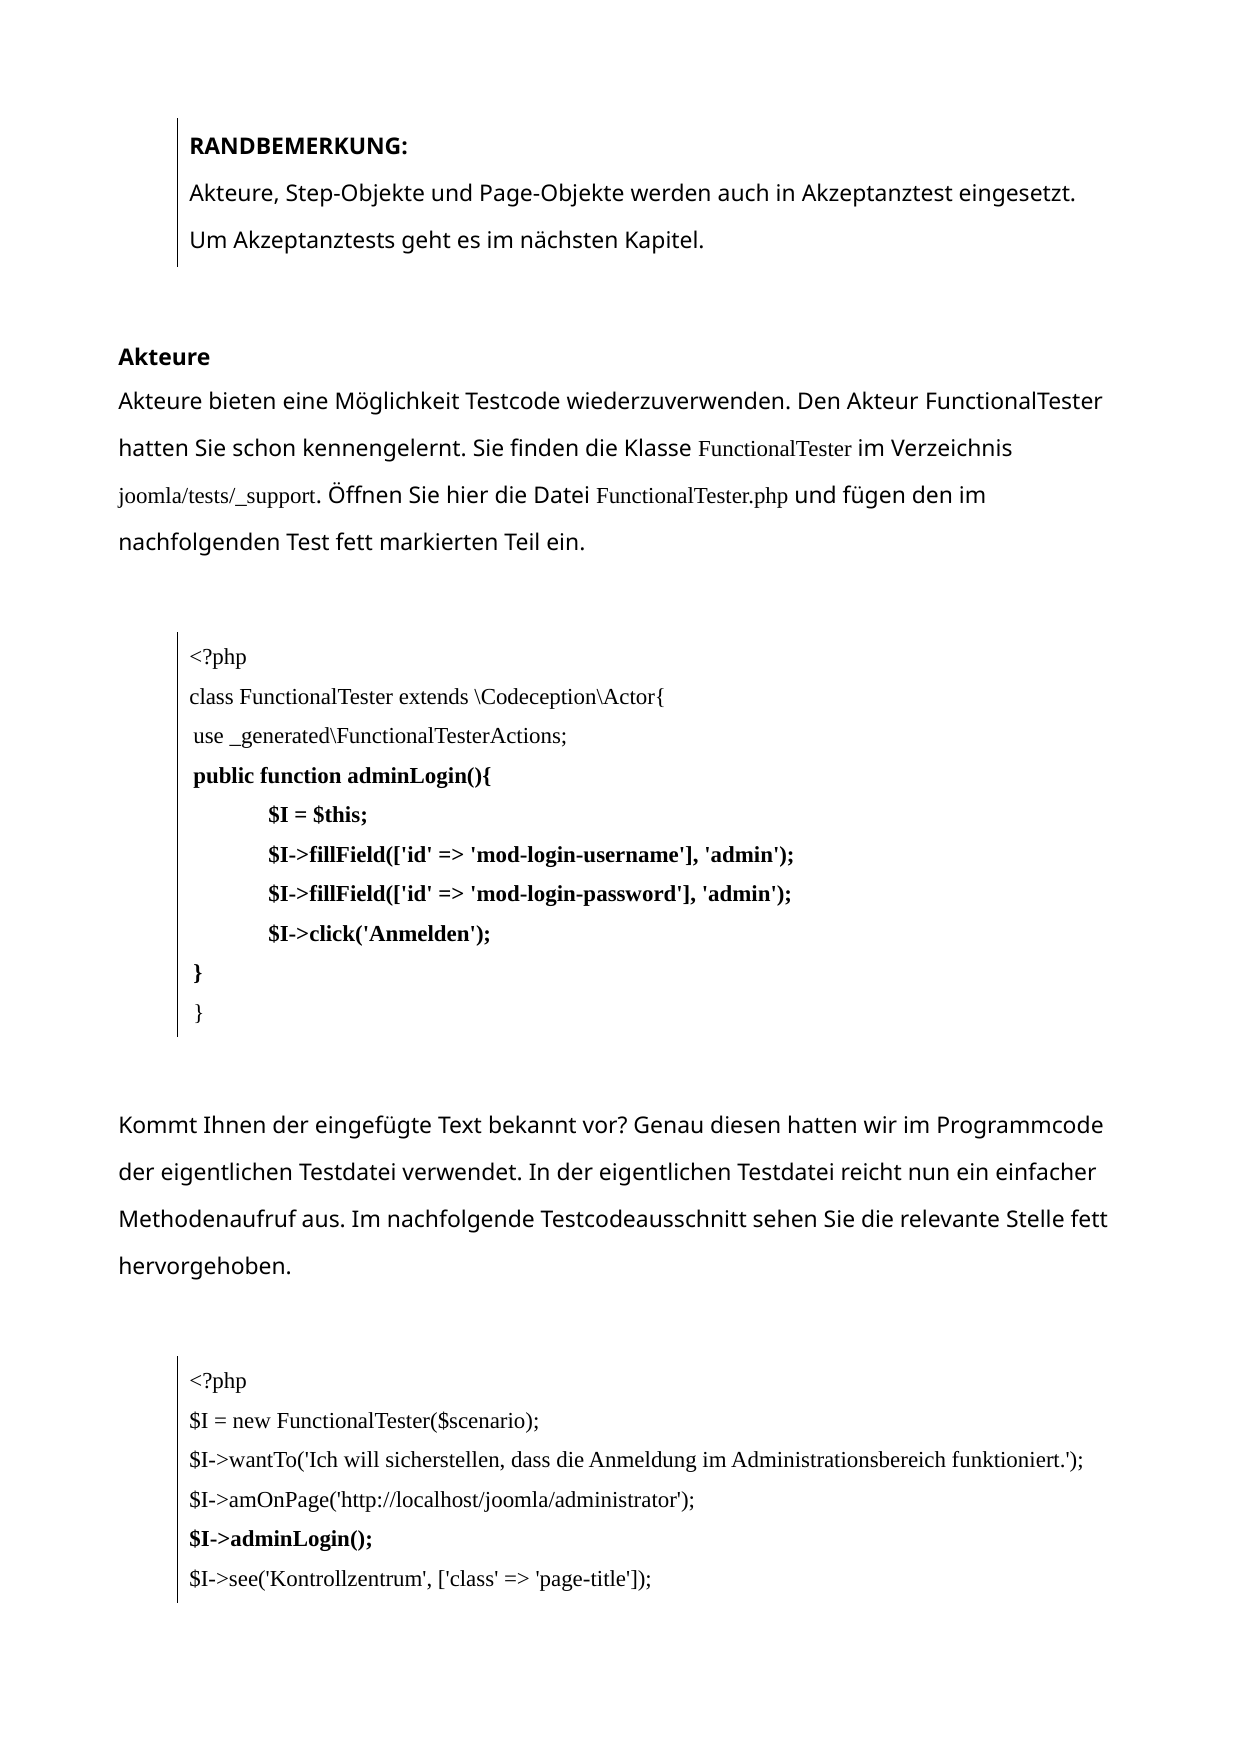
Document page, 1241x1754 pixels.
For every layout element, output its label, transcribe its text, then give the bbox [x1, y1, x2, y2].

text <?php class FunctionalTester extends \Codeception\Actor{ use _generated\FunctionalTesterActions; public function adminLogin(){ $I = $this; $I->fillField(['id' => 'mod-login-username'], 'admin'); $I->fillField(['id' => 'mod-login-password'], 'admin'); $I->click('Anmelden'); } } [178, 632, 1122, 1037]
text Akteure bieten eine Möglichkeit Testcode wiederzuverwenden. Den Akteur FunctionalTester hatten Sie schon kennengelernt. Sie finden die Klasse FunctionalTester im Verzeichnis joomla/tests/_support. Öffnen Sie hier die Datei FunctionalTester.php und fügen den im nachfolgenden Test fett markierten Teil ein. [118, 385, 1122, 557]
subtitle Akteure [118, 341, 1122, 373]
text <?php $I = new FunctionalTester($scenario); $I->wantTo('Ich will sicherstellen, dass die Anmeldung im Administrationsbereich funktioniert.'); $I->amOnPage('http://localhost/joomla/administrator'); $I->adminLogin(); $I->see('Kontrollzentrum', ['class' => 'page-title']); [178, 1356, 1122, 1603]
text Kommt Ihnen der eingefügte Text bekannt vor? Genau diesen hatten wir im Programmcode der eigentlichen Testdatei verwendet. In der eigentlichen Testdatei reicht nun ein einfacher Methodenaufruf aus. Im nachfolgende Testcodeausschnitt sehen Sie die relevante Stelle fett hervorgehoben. [118, 1109, 1122, 1281]
text RANDBEMERKUNG: Akteure, Step-Objekte und Page-Objekte werden auch in Akzeptanztest eingesetzt. Um Akzeptanztests geht es im nächsten Kapitel. [178, 118, 1122, 267]
